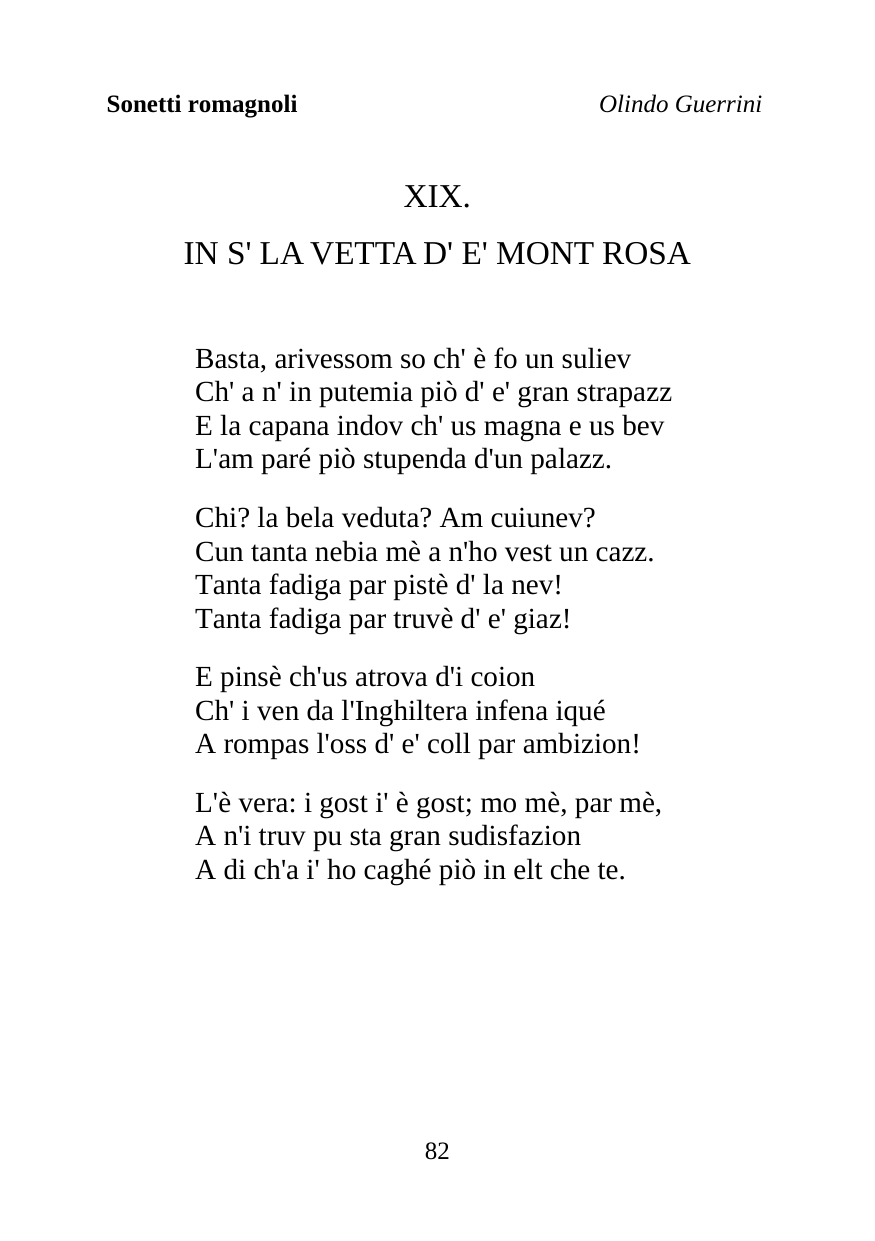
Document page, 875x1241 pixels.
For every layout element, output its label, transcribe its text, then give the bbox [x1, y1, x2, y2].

text Basta, arivessom so ch' è fo un suliev Ch' a n' in putemia piò d' e' gran strapazz E la capana indov ch' us magna e us bev L'am paré piò stupenda d'un palazz. [195, 341, 768, 475]
text E pinsè ch'us atrova d'i coion Ch' i ven da l'Inghiltera infena iqué A rompas l'oss d' e' coll par ambizion! [195, 659, 768, 760]
text L'è vera: i gost i' è gost; mo mè, par mè, A n'i truv pu sta gran sudisfazion A di ch'a i' ho caghé piò in elt che te. [195, 785, 768, 886]
subtitle XIX. IN S' LA VETTA D' E' MONT ROSA [106, 176, 768, 272]
text Chi? la bela veduta? Am cuiunev? Cun tanta nebia mè a n'ho vest un cazz. Tanta fadiga par pistè d' la nev! Tanta fadiga par truvè d' e' giaz! [195, 500, 768, 634]
